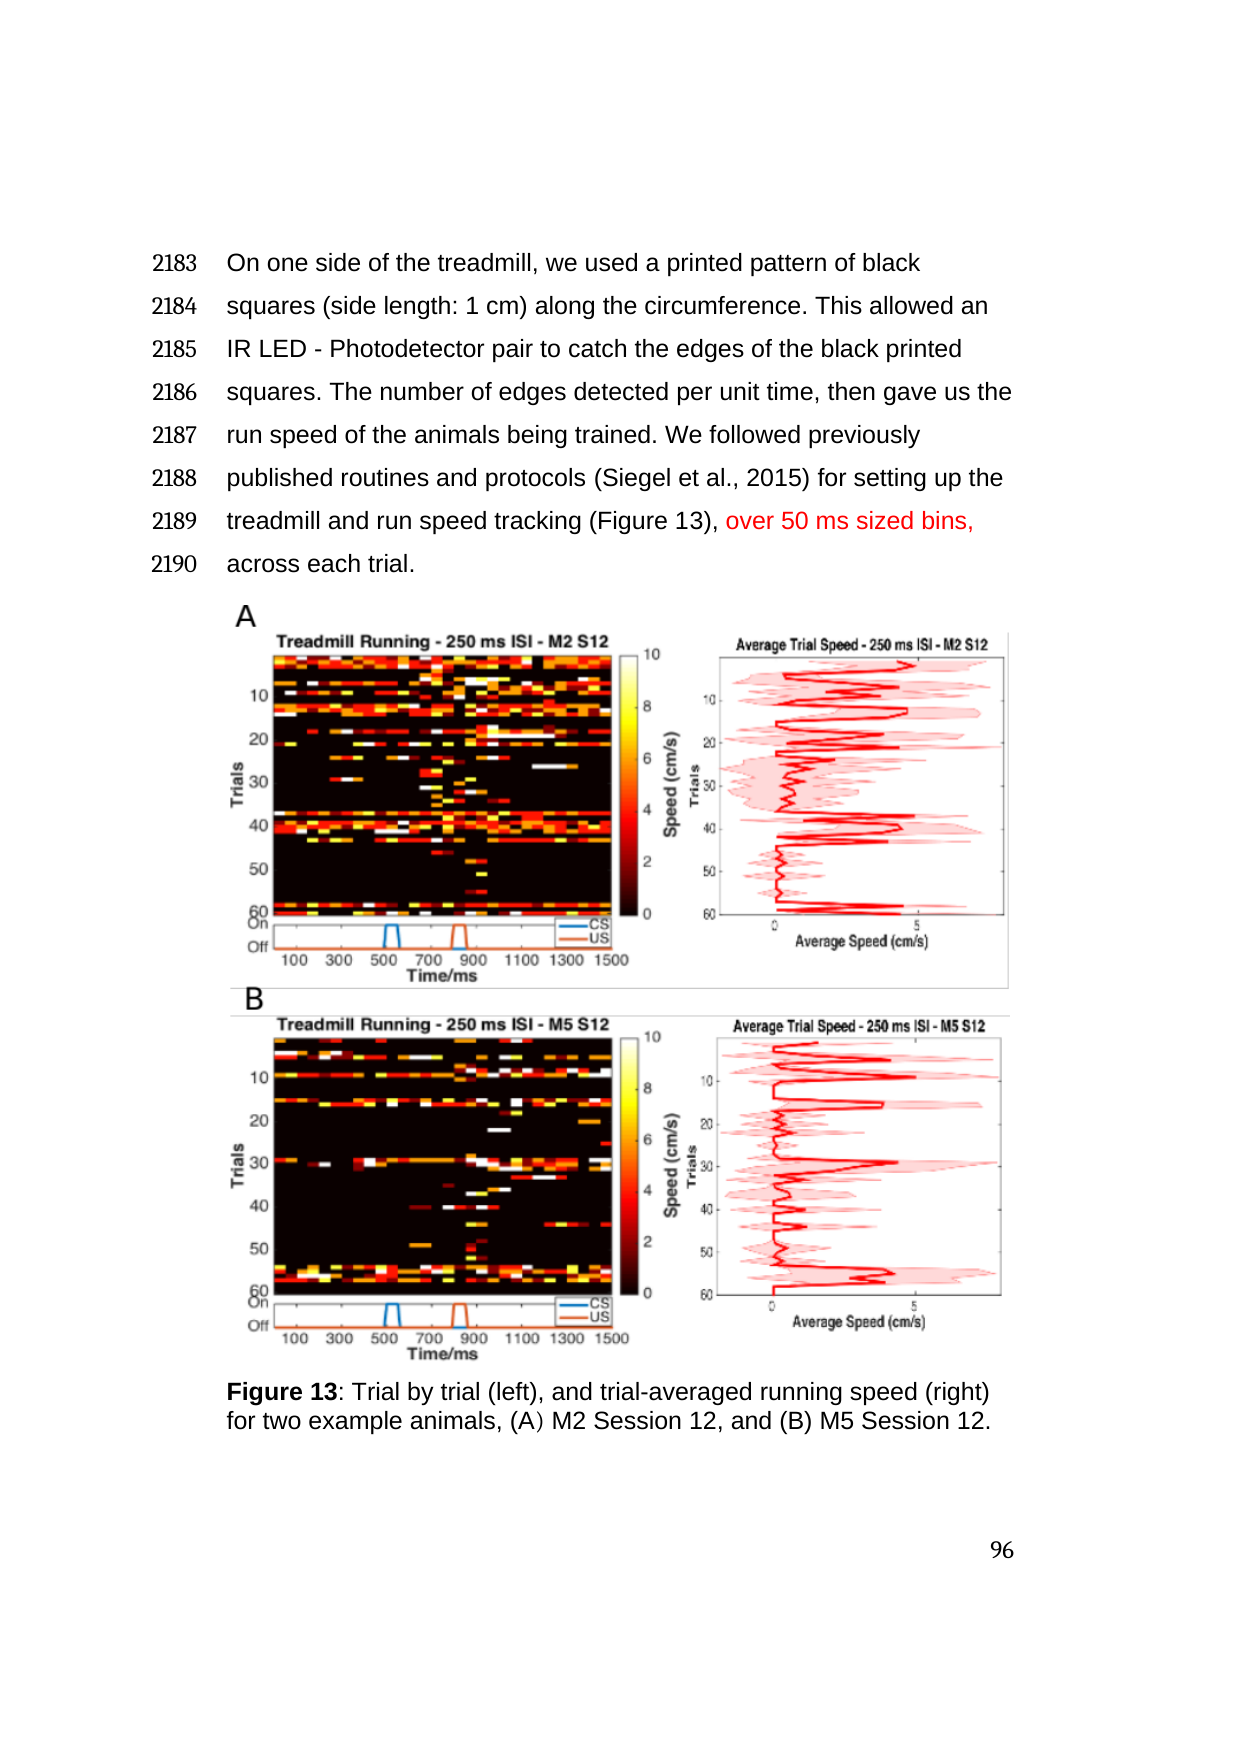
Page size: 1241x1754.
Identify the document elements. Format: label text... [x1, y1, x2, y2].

picture [230, 605, 1010, 1365]
text On one side of the treadmill, we used a printed pattern of black squares (side length: 1 cm) along the circumference. This allowed an IR LED - Photodetector pair to catch the edges of the black printed squares. The number of edges detected per unit time, then gave us the run speed of the animals being trained. We followed previously published routines and protocols (Siegel et al., 2015) for setting up the treadmill and run speed tracking (Figure 13), over 50 ms sized bins, across each trial. [226, 248, 1014, 578]
text Figure 13: Trial by trial (left), and trial-averaged running speed (right) for two example animals, (A) M2 Session 12, and (B) M5 Session 12. [226, 1365, 1014, 1436]
